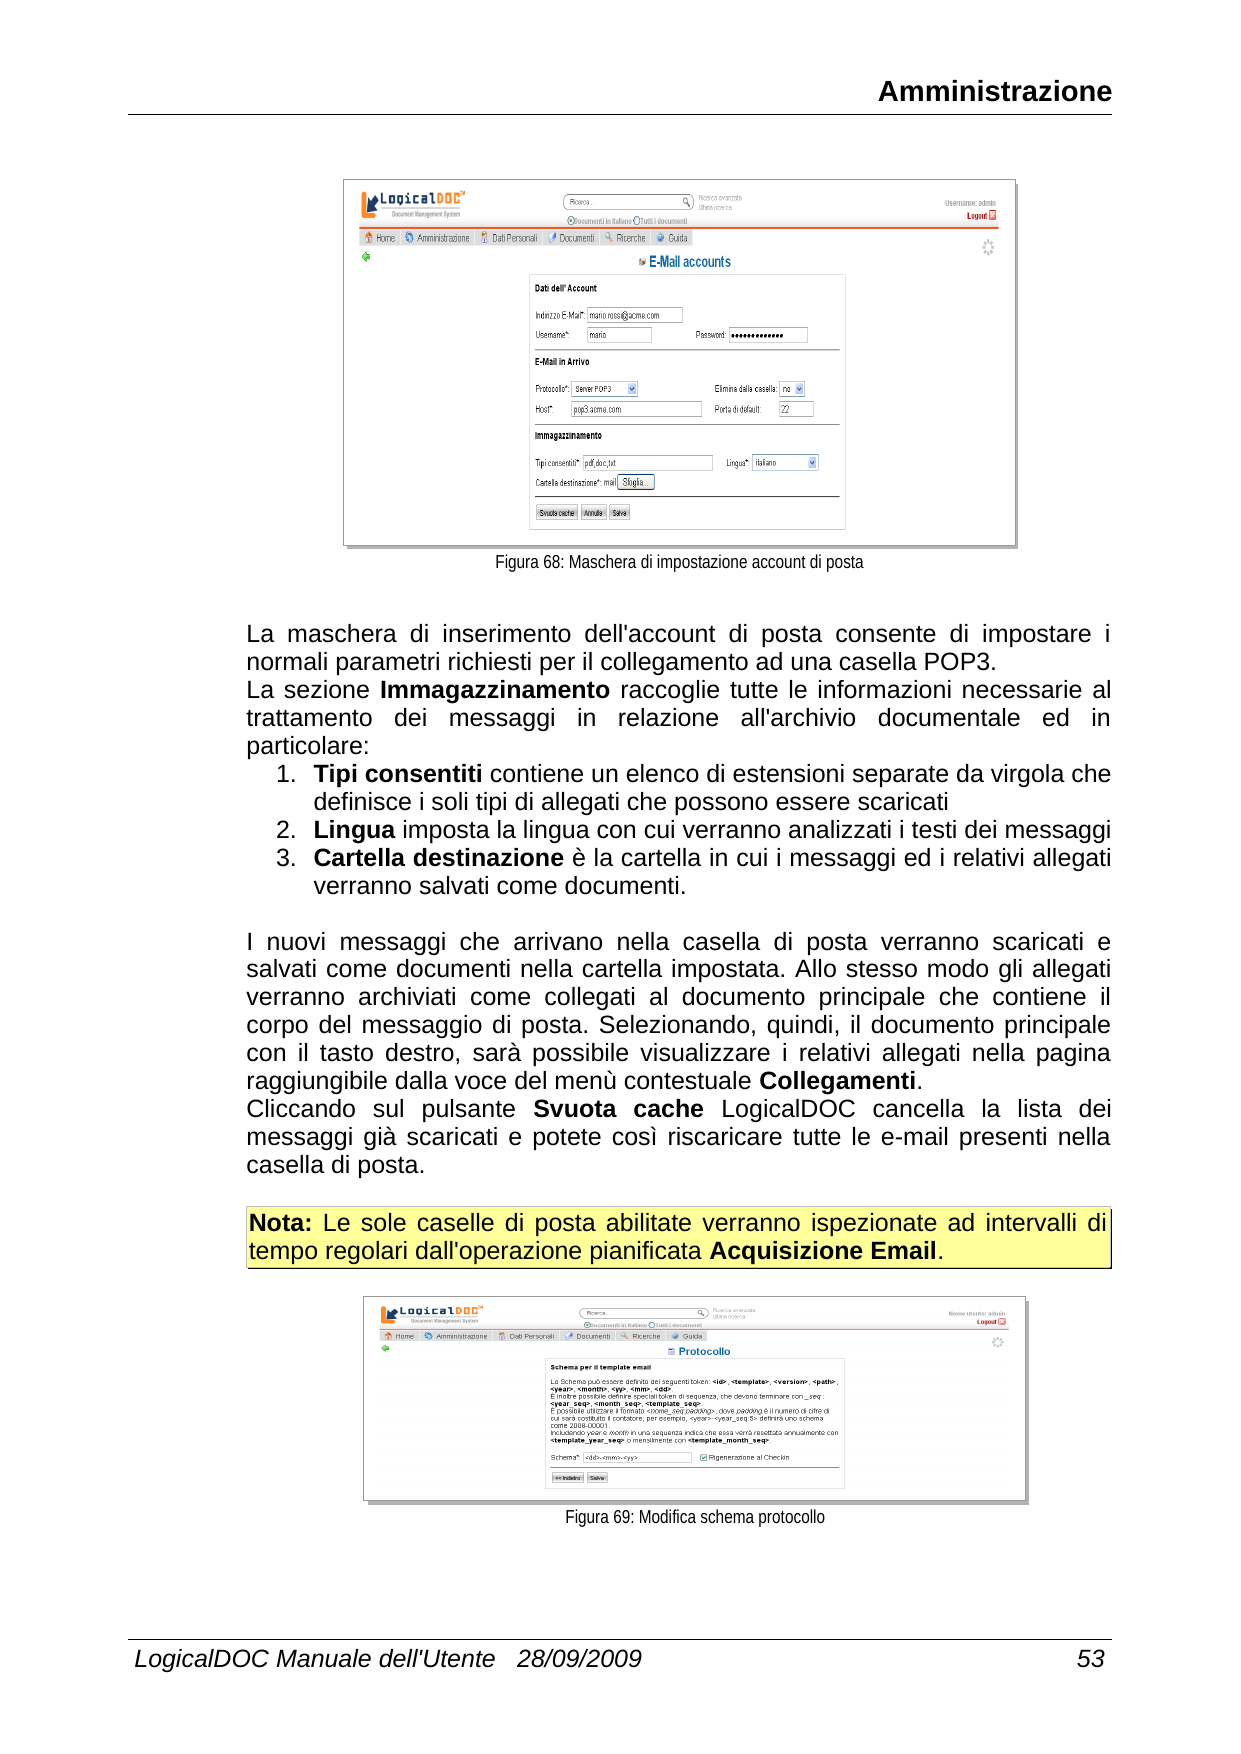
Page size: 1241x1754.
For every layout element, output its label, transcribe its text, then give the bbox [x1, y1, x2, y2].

text La maschera di inserimento dell'account di posta consente di impostare i normali parametri richiesti per il collegamento ad una casella POP3. [246, 620, 1112, 676]
text Nota: Le sole caselle di posta abilitate verranno ispezionate ad intervalli di tempo regolari dall'operazione pianificata Acquisizione Email. [247, 1207, 1110, 1267]
text Figura 68: Maschera di impostazione account di posta [343, 546, 1016, 572]
picture [359, 188, 999, 536]
list Cartella destinazione è la cartella in cui i messaggi ed i relativi allegati verranno salvati come documenti. [276, 843, 1112, 899]
text I nuovi messaggi che arrivano nella casella di posta verranno scaricati e salvati come documenti nella cartella impostata. Allo stesso modo gli allegati verranno archiviati come collegati al documento principale che contiene il corpo del messaggio di posta. Selezionando, quindi, il documento principale con il tasto destro, sarà possibile visualizzare i relativi allegati nella pagina raggiungibile dalla voce del menù contestuale Collegamenti. [246, 927, 1112, 1095]
list Tipi consentiti contiene un elenco di estensioni separate da virgola che definisce i soli tipi di allegati che possono essere scaricati [276, 760, 1112, 816]
text Figura 69: Modifica schema protocollo [363, 1501, 1027, 1528]
text Cliccando sul pulsante Svuota cache LogicalDOC cancella la lista dei messaggi già scaricati e potete così riscaricare tutte le e-mail presenti nella casella di posta. [246, 1095, 1112, 1178]
text La sezione Immagazzinamento raccoglie tutte le informazioni necessarie al trattamento dei messaggi in relazione all'archivio documentale ed in particolare: [246, 676, 1112, 760]
picture [379, 1305, 1009, 1491]
list Lingua imposta la lingua con cui verranno analizzati i testi dei messaggi [276, 816, 1112, 843]
